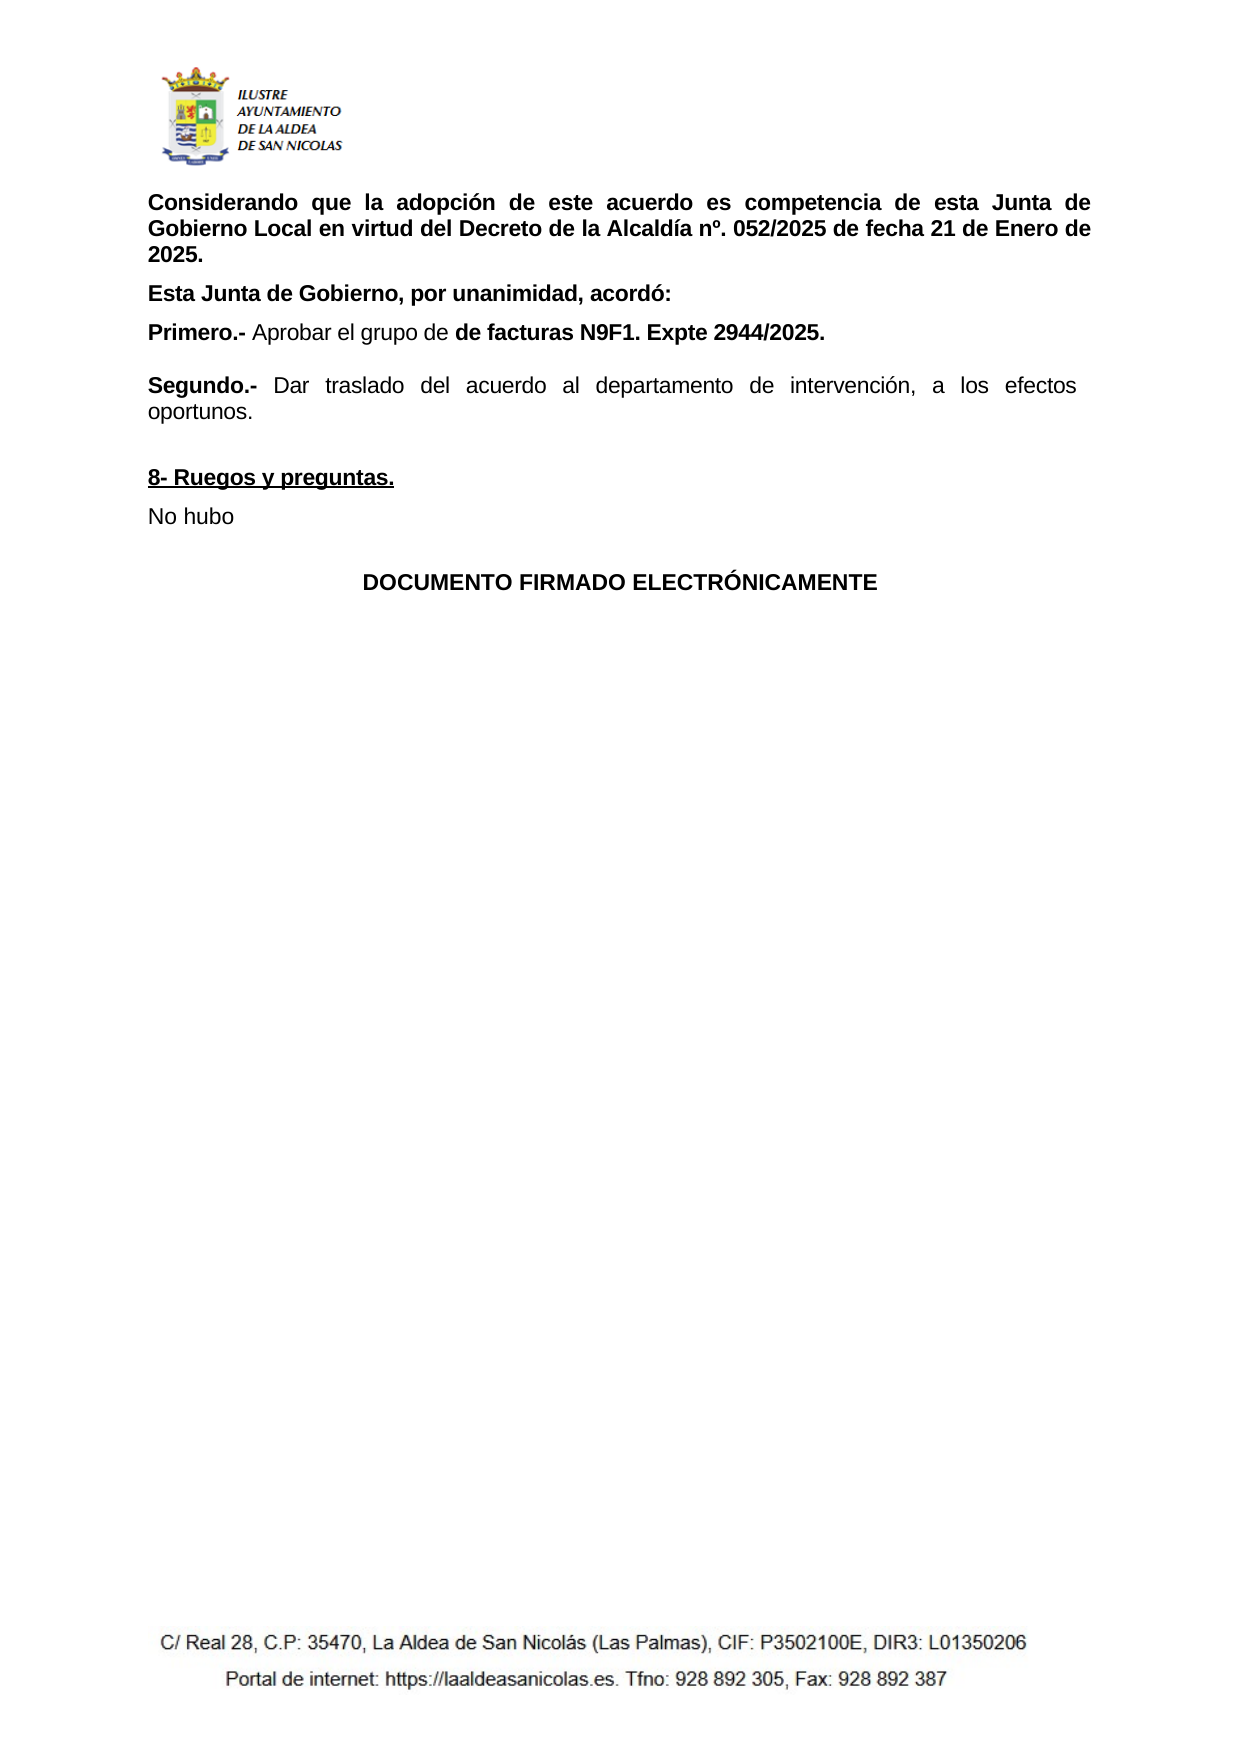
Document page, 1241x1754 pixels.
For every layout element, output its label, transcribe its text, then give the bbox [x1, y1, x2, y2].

text DOCUMENTO FIRMADO ELECTRÓNICAMENTE [148, 568, 1093, 595]
text Primero.- Aprobar el grupo de de facturas N9F1. Expte 2944/2025. [148, 319, 1093, 345]
text Segundo.- Dar traslado del acuerdo al departamento de intervención, a los efectos oportunos. [148, 372, 1078, 424]
text 8- Ruegos y preguntas. [148, 464, 1093, 490]
picture [148, 59, 358, 173]
picture [148, 1626, 1034, 1695]
text No hubo [148, 503, 1093, 529]
text Considerando que la adopción de este acuerdo es competencia de esta Junta de Gobierno Local en virtud del Decreto de la Alcaldía nº. 052/2025 de fecha 21 de Enero de 2025. [148, 188, 1093, 267]
text Esta Junta de Gobierno, por unanimidad, acordó: [148, 280, 1093, 306]
